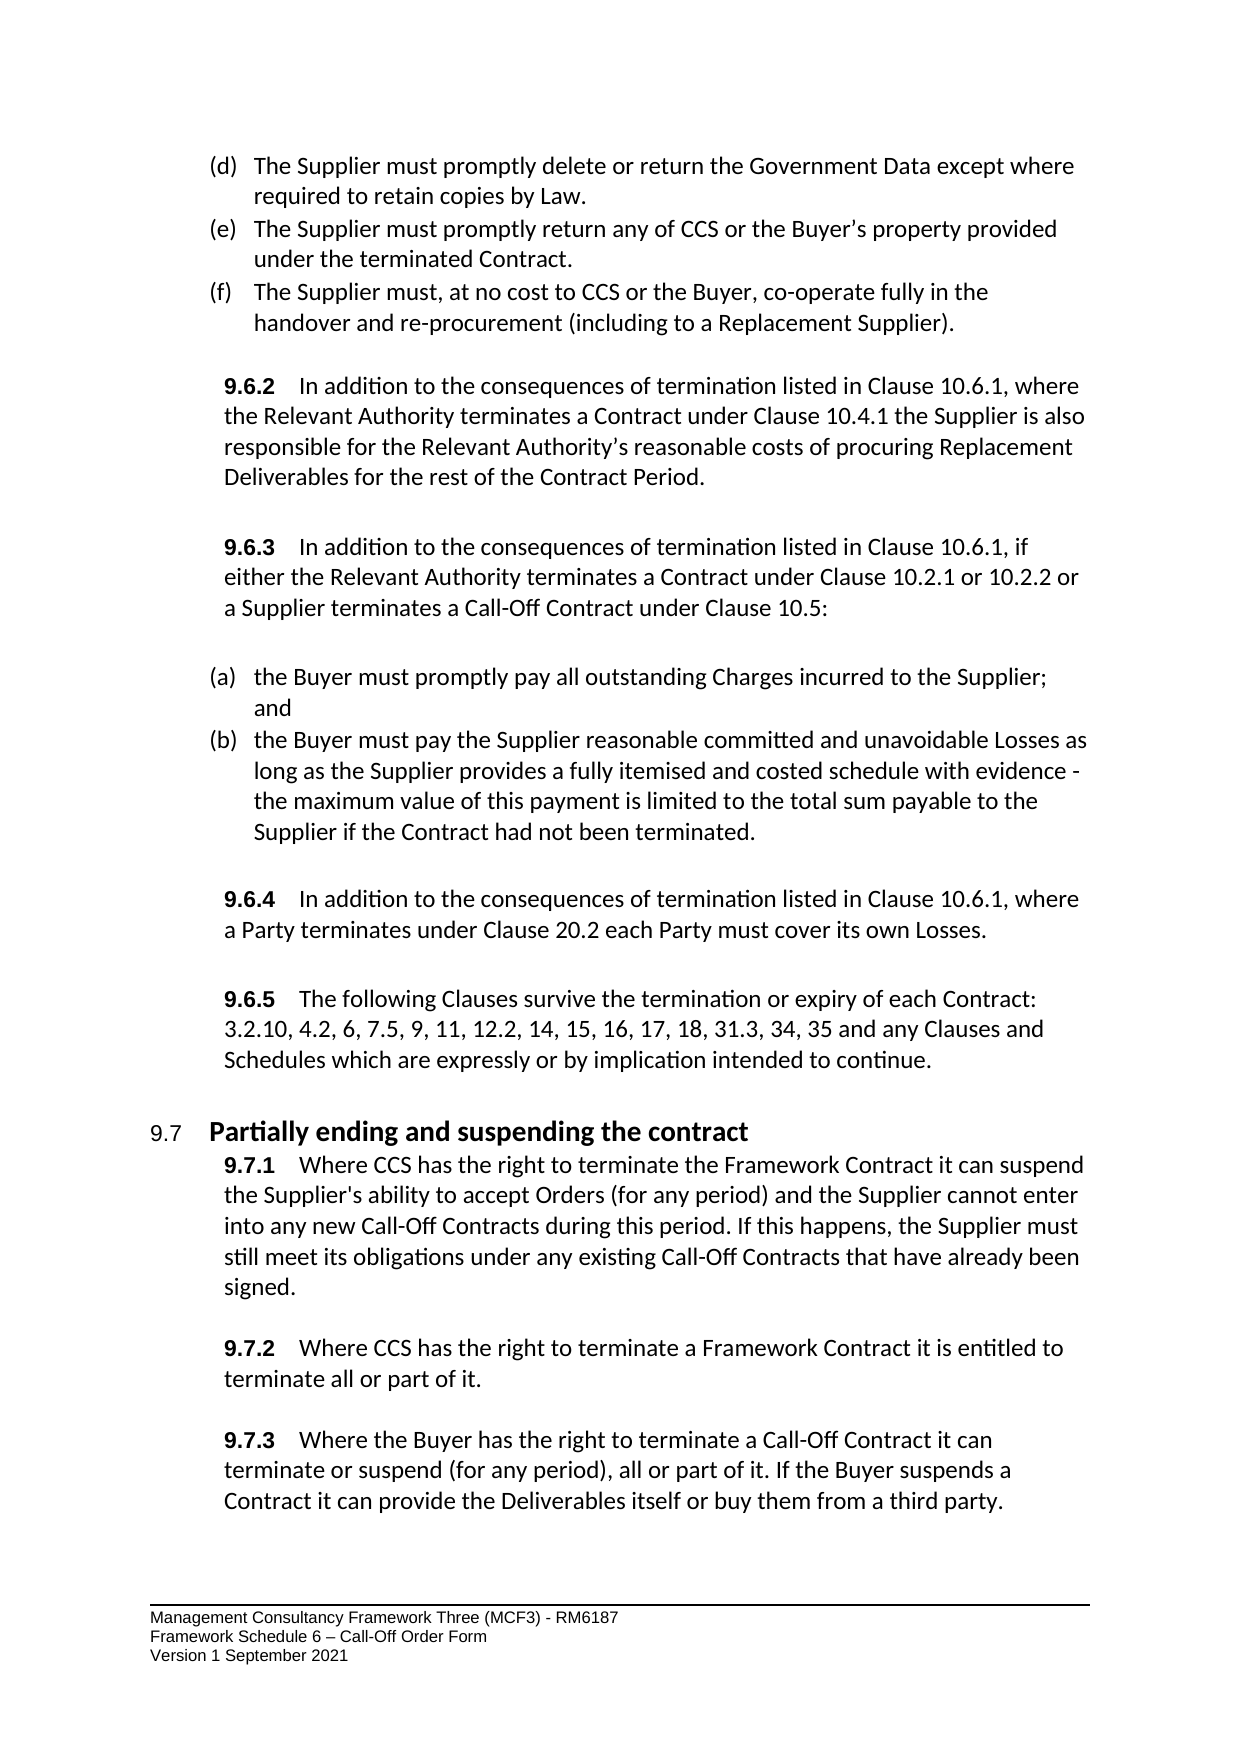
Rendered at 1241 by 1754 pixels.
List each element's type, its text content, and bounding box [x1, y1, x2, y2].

list Where CCS has the right to terminate the Framework Contract it can suspend the Supplier's ability to accept Orders (for any period) and the Supplier cannot enter into any new Call-Off Contracts during this period. If this happens, the Supplier must still meet its obligations under any existing Call-Off Contracts that have already been signed. [224, 1149, 1090, 1302]
list The Supplier must, at no cost to CCS or the Buyer, co-operate fully in the handover and re-procurement (including to a Replacement Supplier). [209, 276, 1090, 337]
list Partially ending and suspending the contract [150, 1113, 1090, 1149]
list In addition to the consequences of termination listed in Clause 10.6.1, where the Relevant Authority terminates a Contract under Clause 10.4.1 the Supplier is also responsible for the Relevant Authority’s reasonable costs of procuring Replacement Deliverables for the rest of the Contract Period. [224, 370, 1090, 492]
list Where CCS has the right to terminate a Framework Contract it is entitled to terminate all or part of it. [224, 1332, 1090, 1393]
list the Buyer must promptly pay all outstanding Charges incurred to the Supplier; and [209, 661, 1090, 722]
list The following Clauses survive the termination or expiry of each Contract: 3.2.10, 4.2, 6, 7.5, 9, 11, 12.2, 14, 15, 16, 17, 18, 31.3, 34, 35 and any Clauses and Schedules which are expressly or by implication intended to continue. [224, 983, 1090, 1075]
list Where the Buyer has the right to terminate a Call-Off Contract it can terminate or suspend (for any period), all or part of it. If the Buyer suspends a Contract it can provide the Deliverables itself or buy them from a third party. [224, 1424, 1090, 1515]
list In addition to the consequences of termination listed in Clause 10.6.1, if either the Relevant Authority terminates a Contract under Clause 10.2.1 or 10.2.2 or a Supplier terminates a Call-Off Contract under Clause 10.5: [224, 531, 1090, 622]
list The Supplier must promptly delete or return the Government Data except where required to retain copies by Law. [209, 150, 1090, 211]
list The Supplier must promptly return any of CCS or the Buyer’s property provided under the terminated Contract. [209, 213, 1090, 274]
list the Buyer must pay the Supplier reasonable committed and unavoidable Losses as long as the Supplier provides a fully itemised and costed schedule with evidence - the maximum value of this payment is limited to the total sum payable to the Supplier if the Contract had not been terminated. [209, 724, 1090, 846]
list In addition to the consequences of termination listed in Clause 10.6.1, where a Party terminates under Clause 20.2 each Party must cover its own Losses. [224, 883, 1090, 944]
